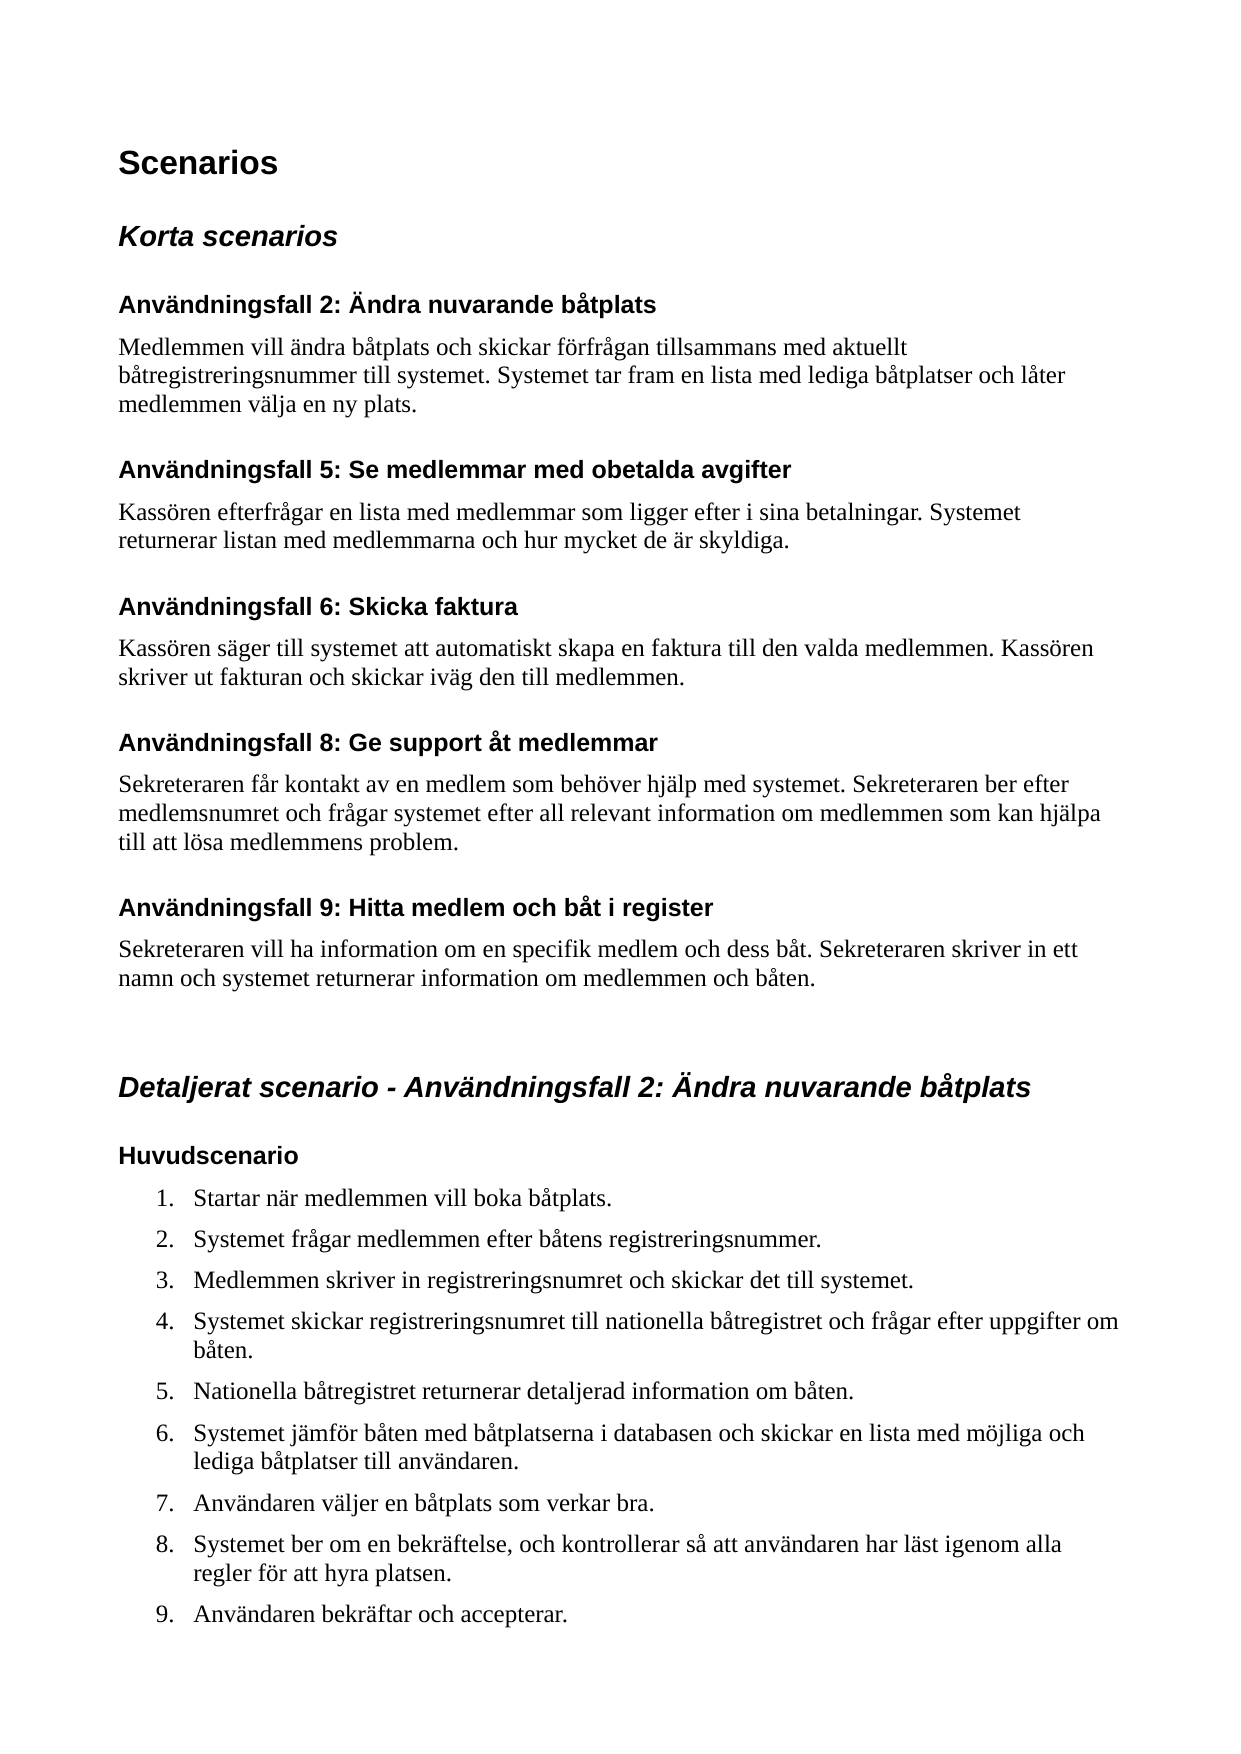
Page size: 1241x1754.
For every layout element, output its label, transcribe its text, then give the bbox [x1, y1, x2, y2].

subtitle Korta scenarios [118, 219, 1122, 253]
text Sekreteraren vill ha information om en specifik medlem och dess båt. Sekreteraren skriver in ett namn och systemet returnerar information om medlemmen och båten. [118, 934, 1122, 992]
subtitle Scenarios [118, 143, 1122, 182]
subtitle Användningsfall 5: Se medlemmar med obetalda avgifter [118, 455, 1122, 484]
list Startar när medlemmen vill boka båtplats. [156, 1183, 1122, 1211]
subtitle Användningsfall 6: Skicka faktura [118, 592, 1122, 620]
list Användaren väljer en båtplats som verkar bra. [156, 1488, 1122, 1516]
subtitle Användningsfall 9: Hitta medlem och båt i register [118, 893, 1122, 922]
list Medlemmen skriver in registreringsnumret och skickar det till systemet. [156, 1265, 1122, 1294]
text Kassören efterfrågar en lista med medlemmar som ligger efter i sina betalningar. Systemet returnerar listan med medlemmarna och hur mycket de är skyldiga. [118, 497, 1122, 554]
subtitle Huvudscenario [118, 1141, 1122, 1170]
text Sekreteraren får kontakt av en medlem som behöver hjälp med systemet. Sekreteraren ber efter medlemsnumret och frågar systemet efter all relevant information om medlemmen som kan hjälpa till att lösa medlemmens problem. [118, 769, 1122, 855]
list Systemet ber om en bekräftelse, och kontrollerar så att användaren har läst igenom alla regler för att hyra platsen. [156, 1529, 1122, 1586]
list Systemet jämför båten med båtplatserna i databasen och skickar en lista med möjliga och lediga båtplatser till användaren. [156, 1418, 1122, 1475]
list Systemet skickar registreringsnumret till nationella båtregistret och frågar efter uppgifter om båten. [156, 1306, 1122, 1364]
text Kassören säger till systemet att automatiskt skapa en faktura till den valda medlemmen. Kassören skriver ut fakturan och skickar iväg den till medlemmen. [118, 633, 1122, 690]
subtitle Detaljerat scenario - Användningsfall 2: Ändra nuvarande båtplats [118, 1070, 1122, 1104]
list Användaren bekräftar och accepterar. [156, 1599, 1122, 1628]
subtitle Användningsfall 2: Ändra nuvarande båtplats [118, 290, 1122, 319]
list Systemet frågar medlemmen efter båtens registreringsnummer. [156, 1224, 1122, 1253]
subtitle Användningsfall 8: Ge support åt medlemmar [118, 728, 1122, 757]
text Medlemmen vill ändra båtplats och skickar förfrågan tillsammans med aktuellt båtregistreringsnummer till systemet. Systemet tar fram en lista med lediga båtplatser och låter medlemmen välja en ny plats. [118, 332, 1122, 418]
list Nationella båtregistret returnerar detaljerad information om båten. [156, 1376, 1122, 1405]
